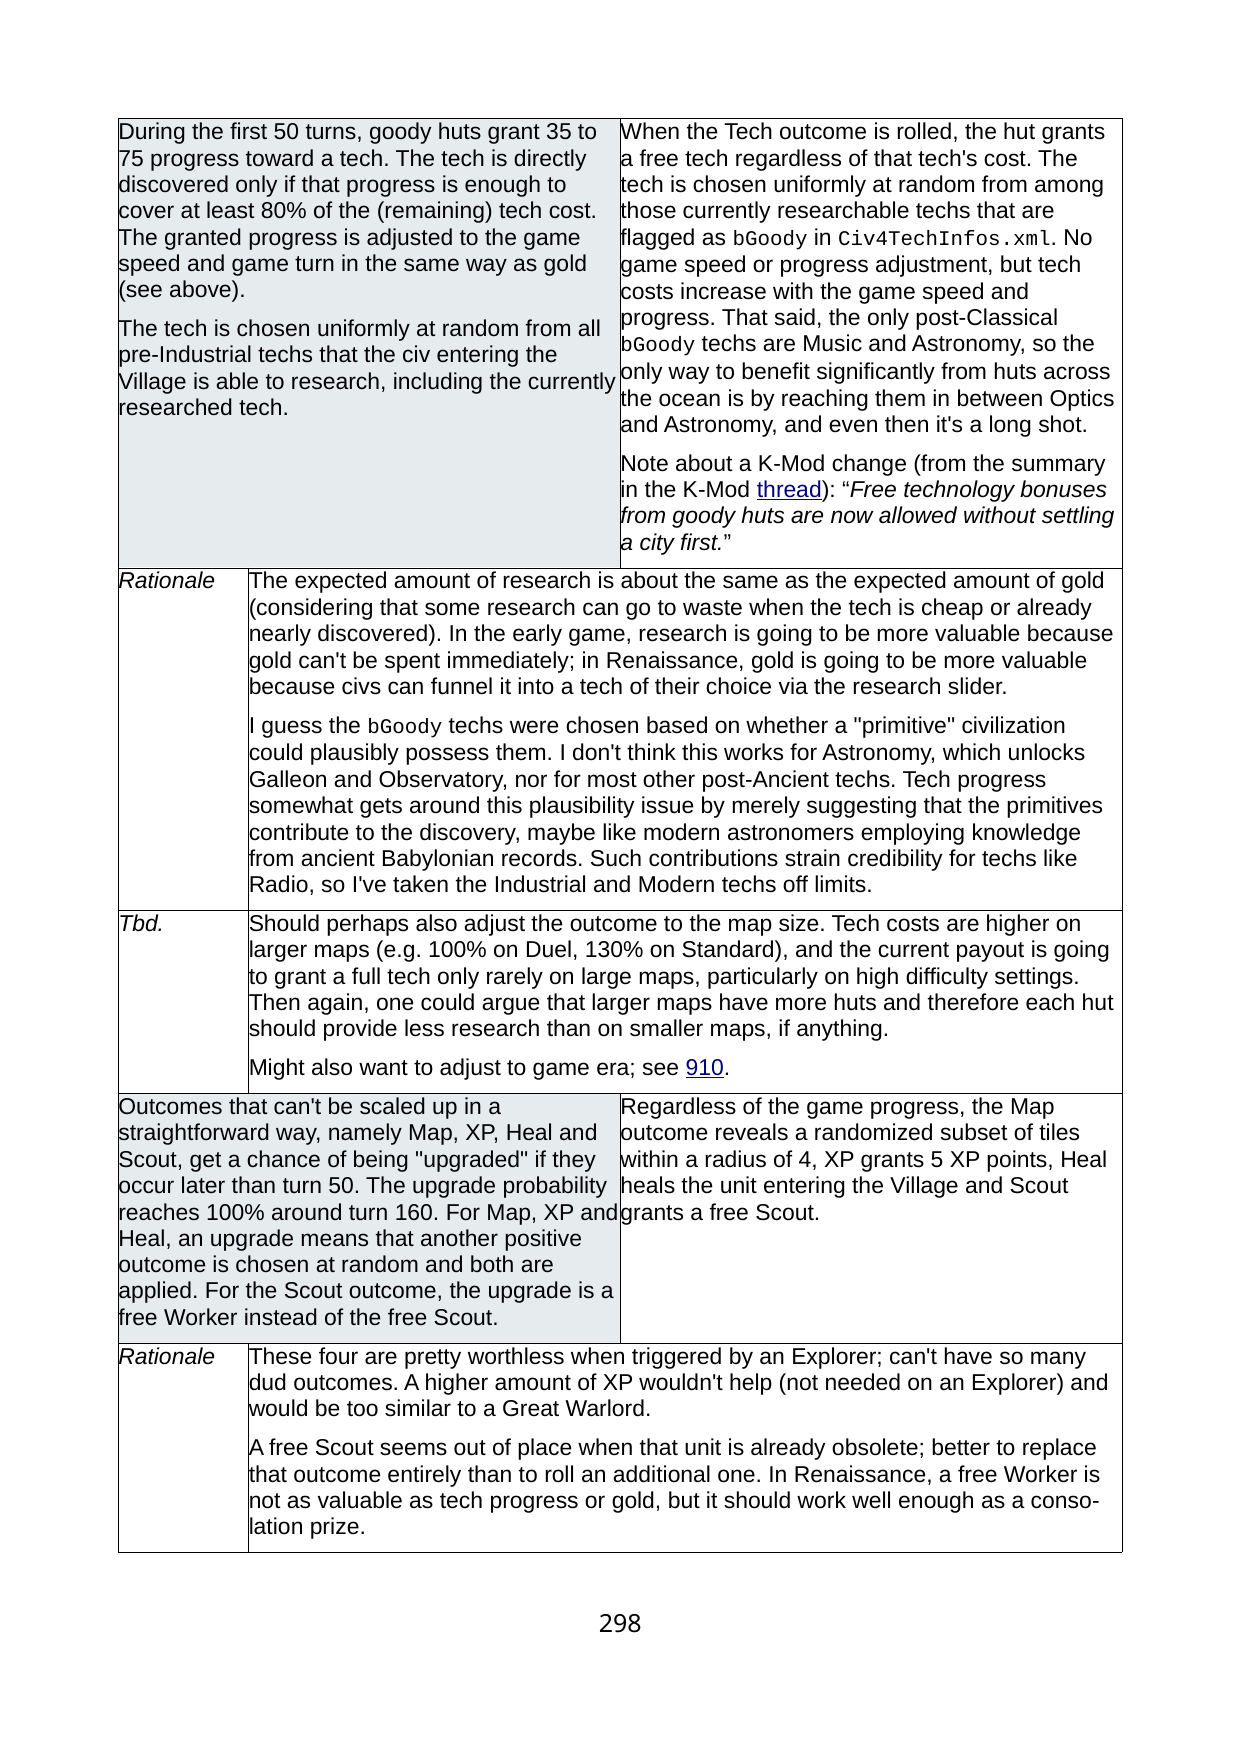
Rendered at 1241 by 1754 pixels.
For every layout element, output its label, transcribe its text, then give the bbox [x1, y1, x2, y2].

table_cell Should perhaps also adjust the outcome to the map size. Tech costs are higher on larger maps (e.g. 100% on Duel, 130% on Standard), and the current payout is going to grant a full tech only rarely on large maps, particularly on high difficulty settings. Then again, one could argue that larger maps have more huts and therefore each hut should provide less research than on smaller maps, if anything. Might also want to adjust to game era; see 910. [249, 911, 1122, 1093]
table_cell Tbd. [119, 911, 248, 1093]
table_cell Outcomes that can't be scaled up in a straightforward way, namely Map, XP, Heal and Scout, get a chance of being "upgraded" if they occur later than turn 50. The upgrade probability reaches 100% around turn 160. For Map, XP and Heal, an upgrade means that another positive outcome is chosen at random and both are applied. For the Scout outcome, the upgrade is a free Worker instead of the free Scout. [119, 1094, 620, 1343]
table_cell These four are pretty worthless when triggered by an Explorer; can't have so many dud outcomes. A higher amount of XP wouldn't help (not needed on an Explorer) and would be too similar to a Great Warlord. A free Scout seems out of place when that unit is already obsolete; better to replace that outcome entirely than to roll an additional one. In Renaissance, a free Worker is not as valuable as tech progress or gold, but it should work well enough as a conso­lation prize. [249, 1344, 1122, 1552]
table_cell Rationale [119, 1344, 248, 1552]
table_cell When the Tech outcome is rolled, the hut grants a free tech regardless of that tech's cost. The tech is chosen uniformly at random from among those currently researchable techs that are flagged as bGoody in Civ4TechInfos.xml. No game speed or progress adjustment, but tech costs increase with the game speed and progress. That said, the only post-Classical bGoody techs are Music and Astronomy, so the only way to benefit significantly from huts across the ocean is by reaching them in between Optics and Astronomy, and even then it's a long shot. Note about a K-Mod change (from the summary in the K-Mod thread): “Free technology bonuses from goody huts are now allowed without settling a city first.” [621, 119, 1122, 567]
table_cell During the first 50 turns, goody huts grant 35 to 75 progress toward a tech. The tech is directly discovered only if that progress is enough to cover at least 80% of the (remaining) tech cost. The granted progress is adjusted to the game speed and game turn in the same way as gold (see above). The tech is chosen uniformly at random from all pre-Industrial techs that the civ entering the Village is able to research, including the currently researched tech. [119, 119, 620, 567]
table_cell Rationale [119, 569, 248, 910]
table_cell The expected amount of research is about the same as the expected amount of gold (considering that some research can go to waste when the tech is cheap or already nearly discovered). In the early game, research is going to be more valuable because gold can't be spent immediately; in Renaissance, gold is going to be more valuable because civs can funnel it into a tech of their choice via the research slider. I guess the bGoody techs were chosen based on whether a "primitive" civilization could plausibly possess them. I don't think this works for Astronomy, which unlocks Galleon and Observatory, nor for most other post-Ancient techs. Tech progress somewhat gets around this plausibility issue by merely suggesting that the primitives contribute to the discovery, maybe like modern astronomers employing knowledge from ancient Babylonian records. Such contributions strain credibility for techs like Radio, so I've taken the Industrial and Modern techs off limits. [249, 569, 1122, 910]
table_cell Regardless of the game progress, the Map outcome reveals a randomized subset of tiles within a radius of 4, XP grants 5 XP points, Heal heals the unit entering the Village and Scout grants a free Scout. [621, 1094, 1122, 1343]
